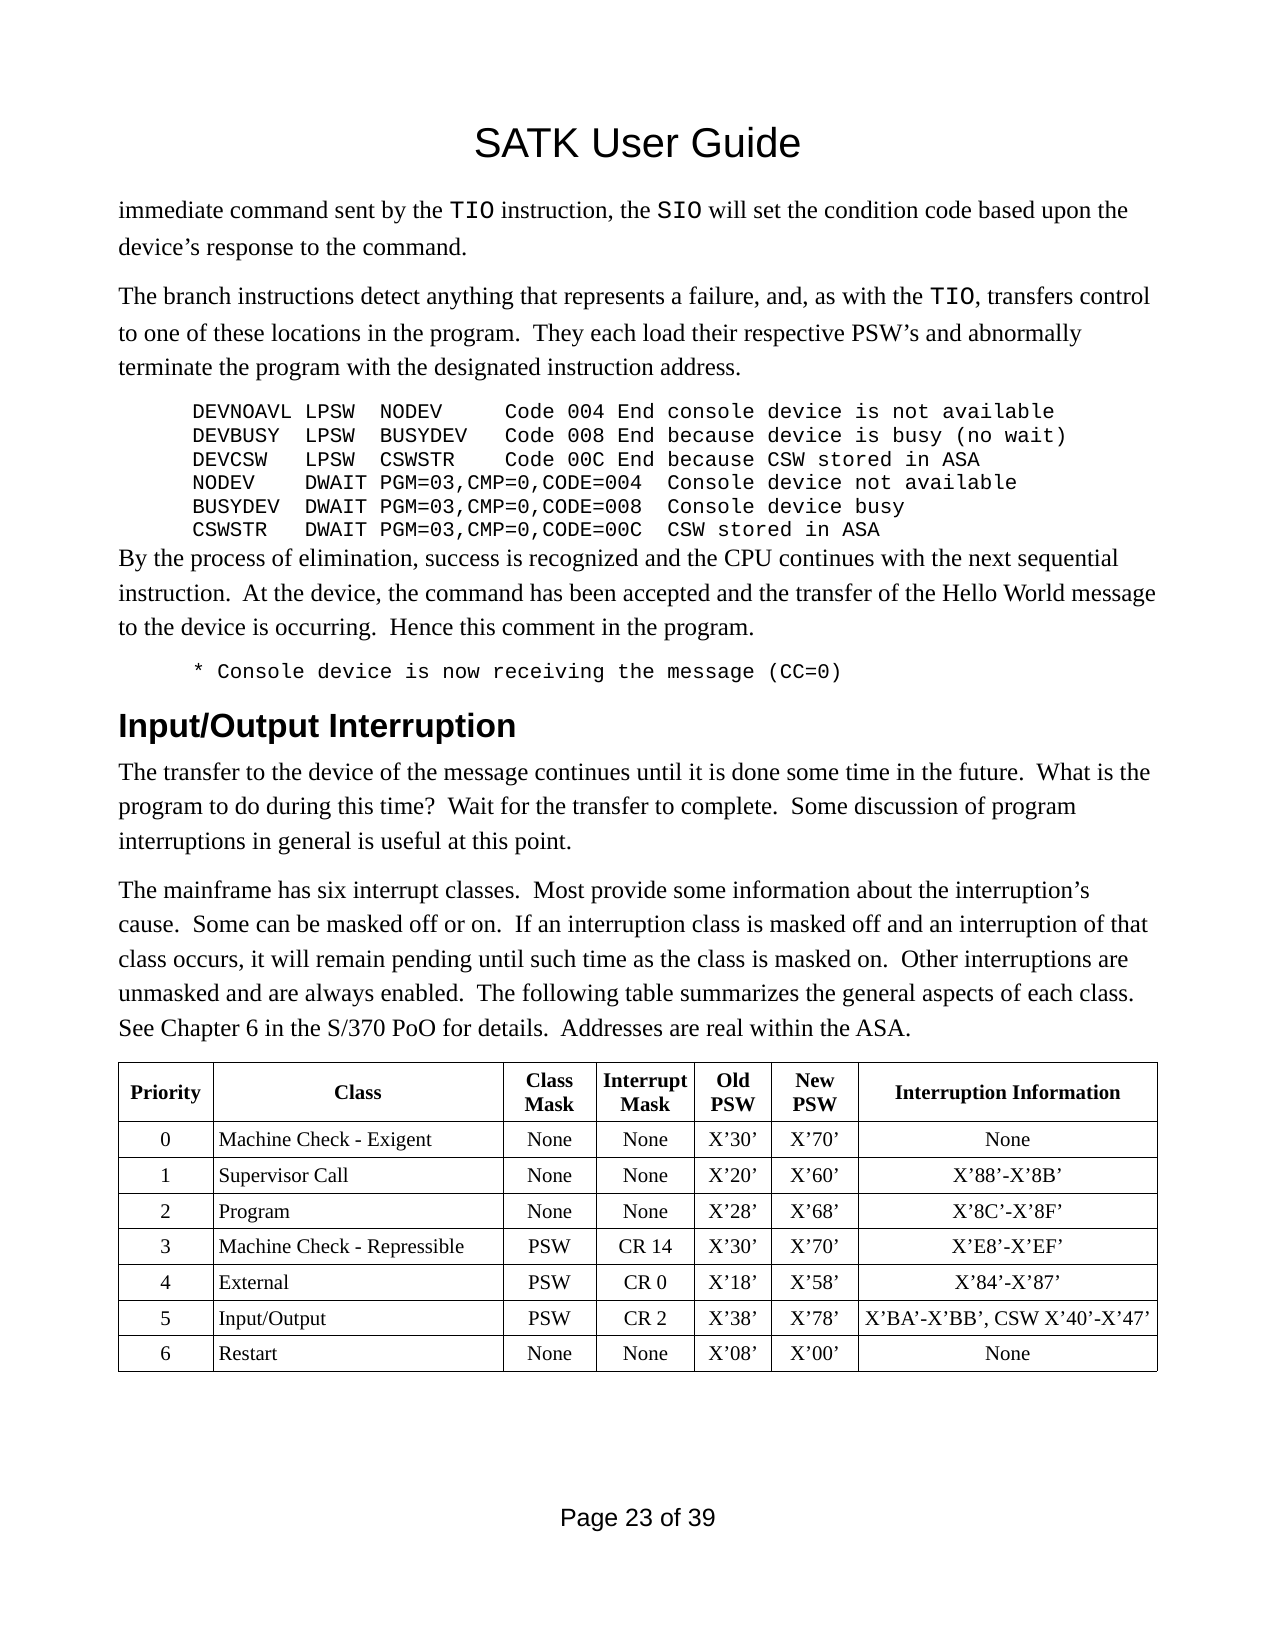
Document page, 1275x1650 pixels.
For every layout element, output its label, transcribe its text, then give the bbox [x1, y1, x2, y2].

text DEVNOAVL LPSW NODEV Code 004 End console device is not available [192, 401, 1157, 425]
table_header Old PSW [695, 1063, 771, 1121]
table_cell X’18’ [695, 1265, 771, 1299]
table_cell Supervisor Call [214, 1158, 503, 1193]
table_header Interrupt Mask [597, 1063, 694, 1121]
table_cell X’70’ [772, 1122, 858, 1157]
table_cell X’28’ [695, 1194, 771, 1228]
table_cell X’E8’-X’EF’ [859, 1229, 1157, 1264]
text DEVCSW LPSW CSWSTR Code 00C End because CSW stored in ASA [192, 448, 1157, 472]
table_header Interruption Information [859, 1063, 1157, 1121]
table_cell Machine Check - Exigent [214, 1122, 503, 1157]
table_cell None [597, 1336, 694, 1371]
table_cell PSW [504, 1265, 596, 1299]
table_cell X’30’ [695, 1229, 771, 1264]
table_cell X’68’ [772, 1194, 858, 1228]
table_cell None [597, 1158, 694, 1193]
text BUSYDEV DWAIT PGM=03,CMP=0,CODE=008 Console device busy [192, 496, 1157, 519]
table_cell X’30’ [695, 1122, 771, 1157]
text immediate command sent by the TIO instruction, the SIO will set the condition code based upon the device’s response to the command. [118, 196, 1157, 261]
table_header New PSW [772, 1063, 858, 1121]
text NODEV DWAIT PGM=03,CMP=0,CODE=004 Console device not available [192, 472, 1157, 496]
table_cell X’20’ [695, 1158, 771, 1193]
text The mainframe has six interrupt classes. Most provide some information about the interruption’s cause. Some can be masked off or on. If an interruption class is masked off and an interruption of that class occurs, it will remain pending until such time as the class is masked on. Other interruptions are unmasked and are always enabled. The following table summarizes the general aspects of each class. See Chapter 6 in the S/370 PoO for details. Addresses are real within the ASA. [118, 875, 1157, 1041]
table_cell None [597, 1194, 694, 1228]
table_cell None [504, 1336, 596, 1371]
table_cell X’88’-X’8B’ [859, 1158, 1157, 1193]
table_cell 5 [119, 1301, 213, 1335]
table_cell X’78’ [772, 1301, 858, 1335]
table_cell None [504, 1122, 596, 1157]
table_header Priority [119, 1063, 213, 1121]
table_cell X’8C’-X’8F’ [859, 1194, 1157, 1228]
table_cell None [859, 1336, 1157, 1371]
table_cell 2 [119, 1194, 213, 1228]
table_cell X’58’ [772, 1265, 858, 1299]
text DEVBUSY LPSW BUSYDEV Code 008 End because device is busy (no wait) [192, 425, 1157, 448]
table_cell None [504, 1158, 596, 1193]
table_header Class Mask [504, 1063, 596, 1121]
table_cell Input/Output [214, 1301, 503, 1335]
table_cell X’84’-X’87’ [859, 1265, 1157, 1299]
text CSWSTR DWAIT PGM=03,CMP=0,CODE=00C CSW stored in ASA [192, 519, 1157, 543]
table_cell 4 [119, 1265, 213, 1299]
table_cell PSW [504, 1229, 596, 1264]
table_cell External [214, 1265, 503, 1299]
table_cell None [504, 1194, 596, 1228]
table_cell PSW [504, 1301, 596, 1335]
text By the process of elimination, success is recognized and the CPU continues with the next sequential instruction. At the device, the command has been accepted and the transfer of the Hello World message to the device is occurring. Hence this comment in the program. [118, 543, 1157, 641]
table_cell X’60’ [772, 1158, 858, 1193]
table_header Class [214, 1063, 503, 1121]
table_cell Restart [214, 1336, 503, 1371]
subtitle Input/Output Interruption [118, 706, 1157, 744]
text * Console device is now receiving the message (CC=0) [192, 661, 1157, 685]
table_cell Program [214, 1194, 503, 1228]
table_cell 6 [119, 1336, 213, 1371]
table_cell None [859, 1122, 1157, 1157]
text The transfer to the device of the message continues until it is done some time in the future. What is the program to do during this time? Wait for the transfer to complete. Some discussion of program interruptions in general is useful at this point. [118, 757, 1157, 854]
table_cell CR 2 [597, 1301, 694, 1335]
table_cell X’00’ [772, 1336, 858, 1371]
table_cell 1 [119, 1158, 213, 1193]
table_cell CR 0 [597, 1265, 694, 1299]
text The branch instructions detect anything that represents a failure, and, as with the TIO, transfers control to one of these locations in the program. They each load their respective PSW’s and abnormally terminate the program with the designated instruction address. [118, 281, 1157, 381]
table_cell 3 [119, 1229, 213, 1264]
table_cell X’38’ [695, 1301, 771, 1335]
table_cell 0 [119, 1122, 213, 1157]
table_cell None [597, 1122, 694, 1157]
table_cell Machine Check - Repressible [214, 1229, 503, 1264]
table_cell X’BA’-X’BB’, CSW X’40’-X’47’ [859, 1301, 1157, 1335]
table_cell X’70’ [772, 1229, 858, 1264]
table_cell CR 14 [597, 1229, 694, 1264]
table_cell X’08’ [695, 1336, 771, 1371]
